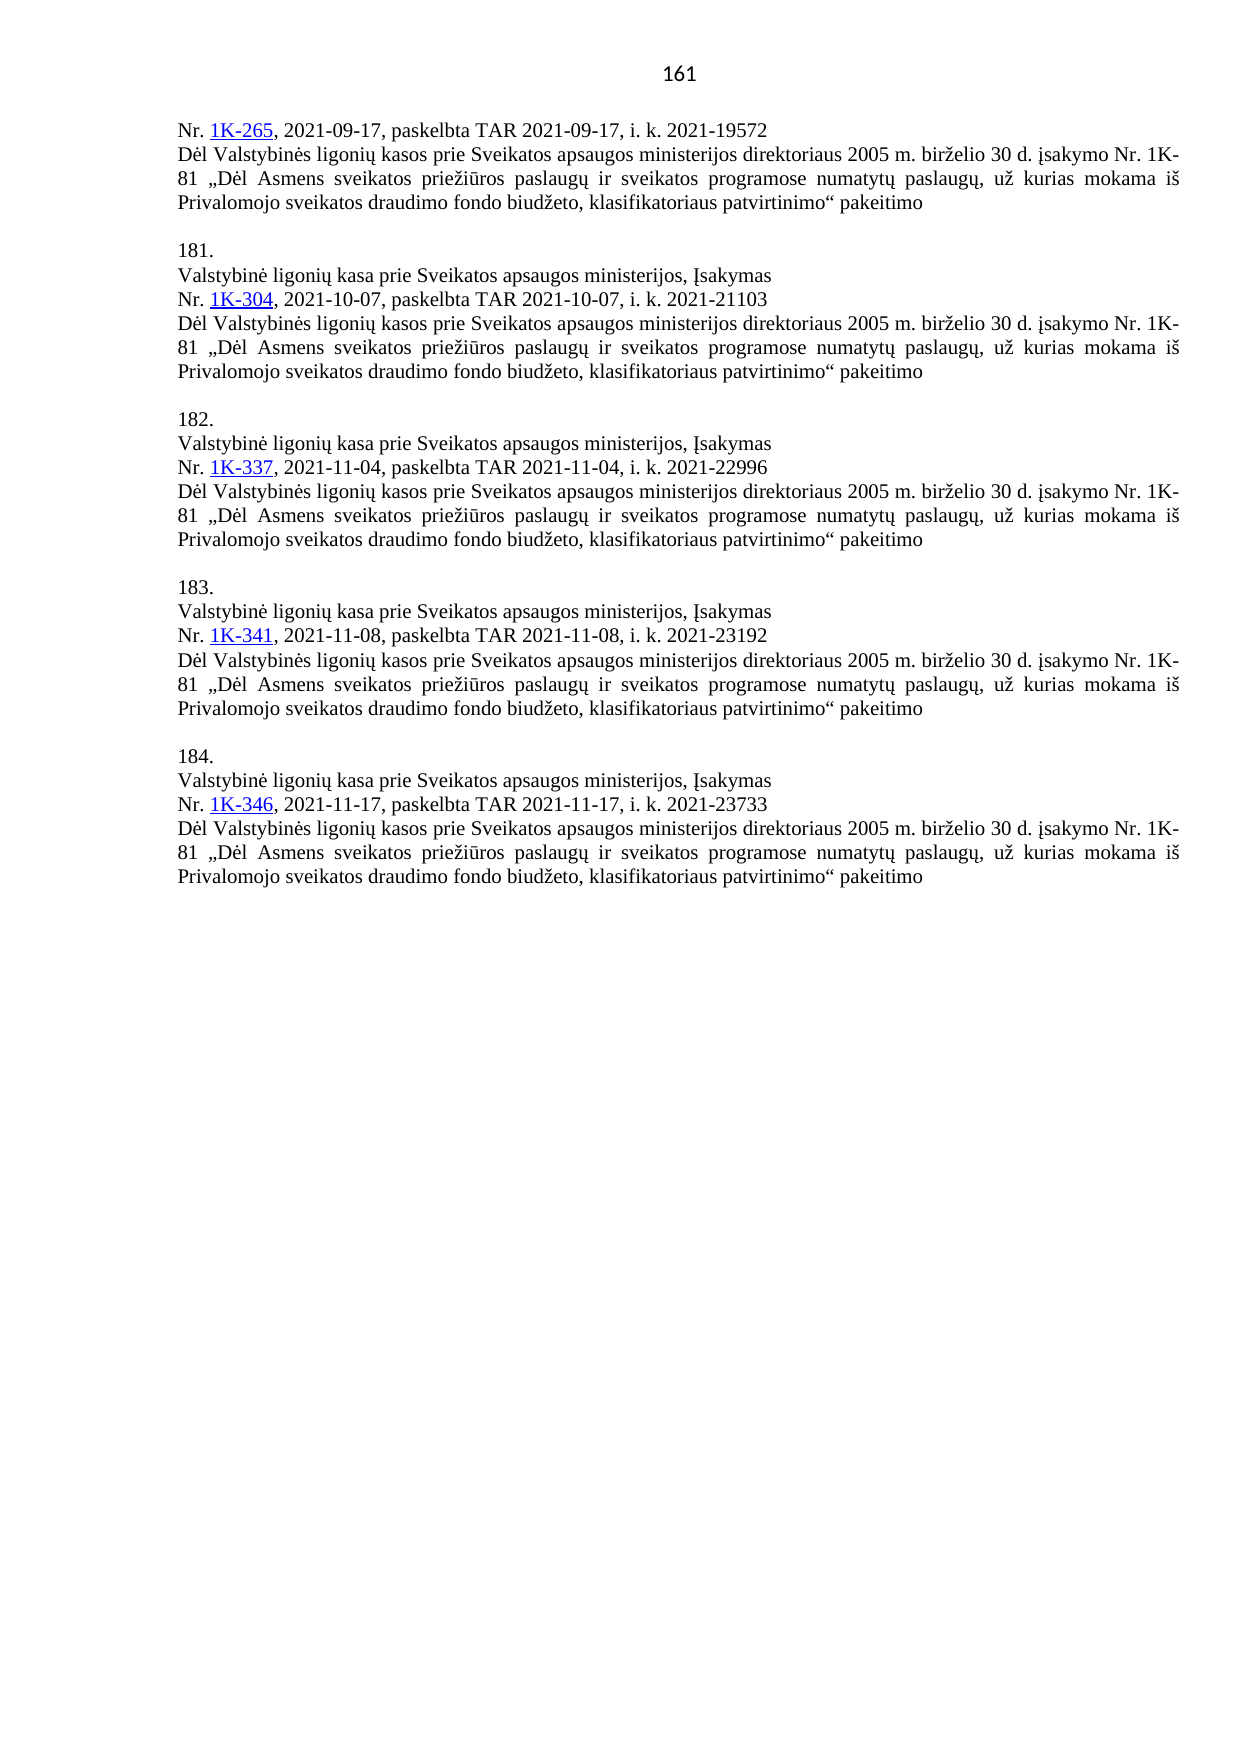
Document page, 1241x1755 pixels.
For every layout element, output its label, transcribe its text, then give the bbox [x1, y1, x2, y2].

text Nr. 1K-341, 2021-11-08, paskelbta TAR 2021-11-08, i. k. 2021-23192 [177, 623, 1181, 647]
text Dėl Valstybinės ligonių kasos prie Sveikatos apsaugos ministerijos direktoriaus 2005 m. birželio 30 d. įsakymo Nr. 1K-81 „Dėl Asmens sveikatos priežiūros paslaugų ir sveikatos programose numatytų paslaugų, už kurias mokama iš Privalomojo sveikatos draudimo fondo biudžeto, klasifikatoriaus patvirtinimo“ pakeitimo [177, 142, 1181, 214]
text 181. [177, 238, 1181, 262]
text Nr. 1K-265, 2021-09-17, paskelbta TAR 2021-09-17, i. k. 2021-19572 [177, 118, 1181, 142]
text Valstybinė ligonių kasa prie Sveikatos apsaugos ministerijos, Įsakymas [177, 599, 1181, 623]
text 183. [177, 575, 1181, 599]
text Nr. 1K-304, 2021-10-07, paskelbta TAR 2021-10-07, i. k. 2021-21103 [177, 287, 1181, 311]
text Nr. 1K-346, 2021-11-17, paskelbta TAR 2021-11-17, i. k. 2021-23733 [177, 792, 1181, 816]
text Dėl Valstybinės ligonių kasos prie Sveikatos apsaugos ministerijos direktoriaus 2005 m. birželio 30 d. įsakymo Nr. 1K-81 „Dėl Asmens sveikatos priežiūros paslaugų ir sveikatos programose numatytų paslaugų, už kurias mokama iš Privalomojo sveikatos draudimo fondo biudžeto, klasifikatoriaus patvirtinimo“ pakeitimo [177, 647, 1181, 720]
text 184. [177, 744, 1181, 768]
text Dėl Valstybinės ligonių kasos prie Sveikatos apsaugos ministerijos direktoriaus 2005 m. birželio 30 d. įsakymo Nr. 1K-81 „Dėl Asmens sveikatos priežiūros paslaugų ir sveikatos programose numatytų paslaugų, už kurias mokama iš Privalomojo sveikatos draudimo fondo biudžeto, klasifikatoriaus patvirtinimo“ pakeitimo [177, 816, 1181, 888]
text Nr. 1K-337, 2021-11-04, paskelbta TAR 2021-11-04, i. k. 2021-22996 [177, 455, 1181, 479]
text Valstybinė ligonių kasa prie Sveikatos apsaugos ministerijos, Įsakymas [177, 431, 1181, 455]
text Dėl Valstybinės ligonių kasos prie Sveikatos apsaugos ministerijos direktoriaus 2005 m. birželio 30 d. įsakymo Nr. 1K-81 „Dėl Asmens sveikatos priežiūros paslaugų ir sveikatos programose numatytų paslaugų, už kurias mokama iš Privalomojo sveikatos draudimo fondo biudžeto, klasifikatoriaus patvirtinimo“ pakeitimo [177, 311, 1181, 383]
text Valstybinė ligonių kasa prie Sveikatos apsaugos ministerijos, Įsakymas [177, 262, 1181, 287]
text Dėl Valstybinės ligonių kasos prie Sveikatos apsaugos ministerijos direktoriaus 2005 m. birželio 30 d. įsakymo Nr. 1K-81 „Dėl Asmens sveikatos priežiūros paslaugų ir sveikatos programose numatytų paslaugų, už kurias mokama iš Privalomojo sveikatos draudimo fondo biudžeto, klasifikatoriaus patvirtinimo“ pakeitimo [177, 479, 1181, 551]
text 182. [177, 407, 1181, 431]
text Valstybinė ligonių kasa prie Sveikatos apsaugos ministerijos, Įsakymas [177, 768, 1181, 792]
